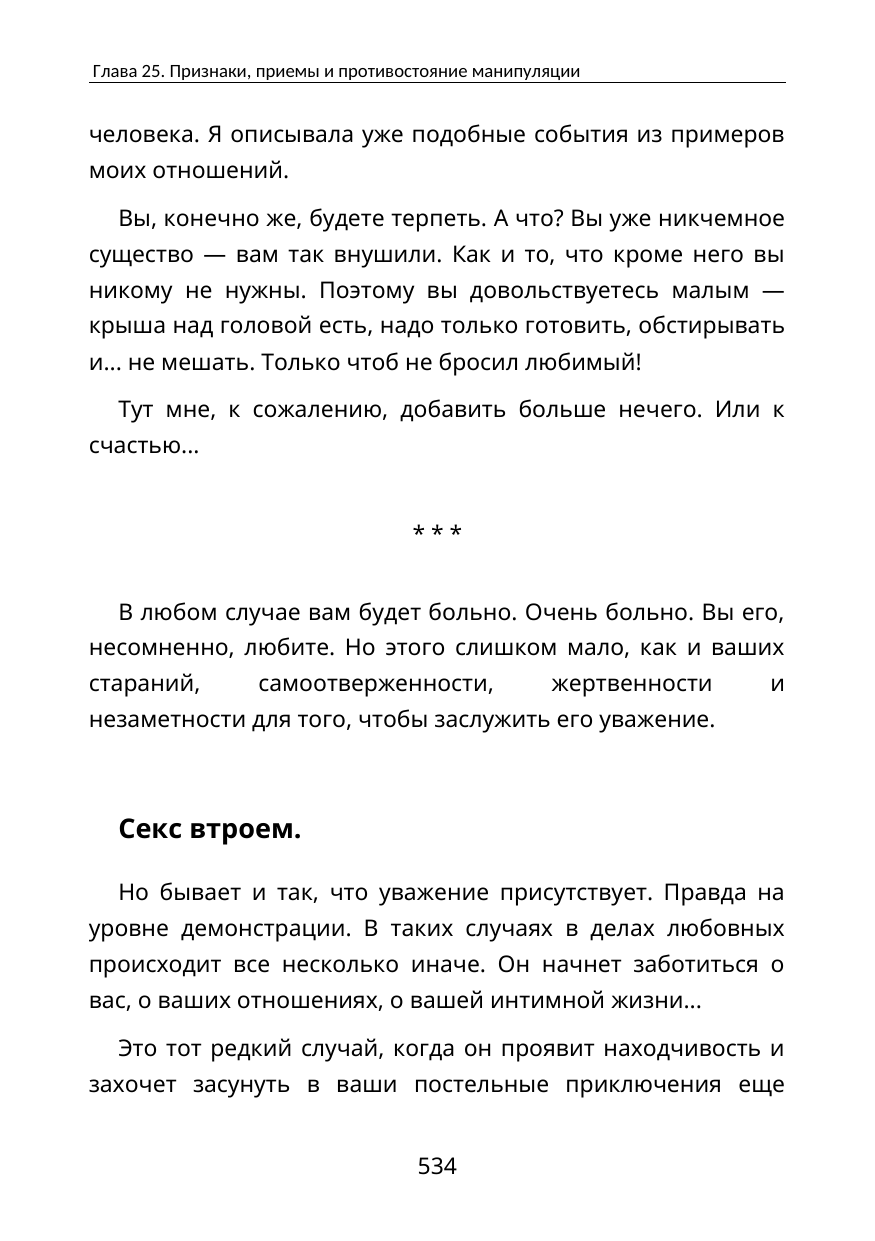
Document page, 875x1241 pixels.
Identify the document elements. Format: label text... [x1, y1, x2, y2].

text человека. Я описывала уже подобные события из примеров моих отношений. [88, 118, 786, 185]
text В любом случае вам будет больно. Очень больно. Вы его, несомненно, любите. Но этого слишком мало, как и ваших стараний, самоотверженности, жертвенности и незаметности для того, чтобы заслужить его уважение. [88, 595, 786, 734]
text Но бывает и так, что уважение присутствует. Правда на уровне демонстрации. В таких случаях в делах любовных происходит все несколько иначе. Он начнет заботиться о вас, о ваших отношениях, о вашей интимной жизни... [88, 876, 786, 1015]
text Вы, конечно же, будете терпеть. А что? Вы уже никчемное существо — вам так внушили. Как и то, что кроме него вы никому не нужны. Поэтому вы довольствуетесь малым — крыша над головой есть, надо только готовить, обстирывать и... не мешать. Только чтоб не бросил любимый! [88, 202, 786, 377]
text Это тот редкий случай, когда он проявит находчивость и захочет засунуть в ваши постельные приключения еще [88, 1032, 786, 1099]
subtitle * * * [88, 518, 786, 549]
subtitle Секс втроем. [88, 810, 786, 847]
text Тут мне, к сожалению, добавить больше нечего. Или к счастью... [88, 393, 786, 460]
